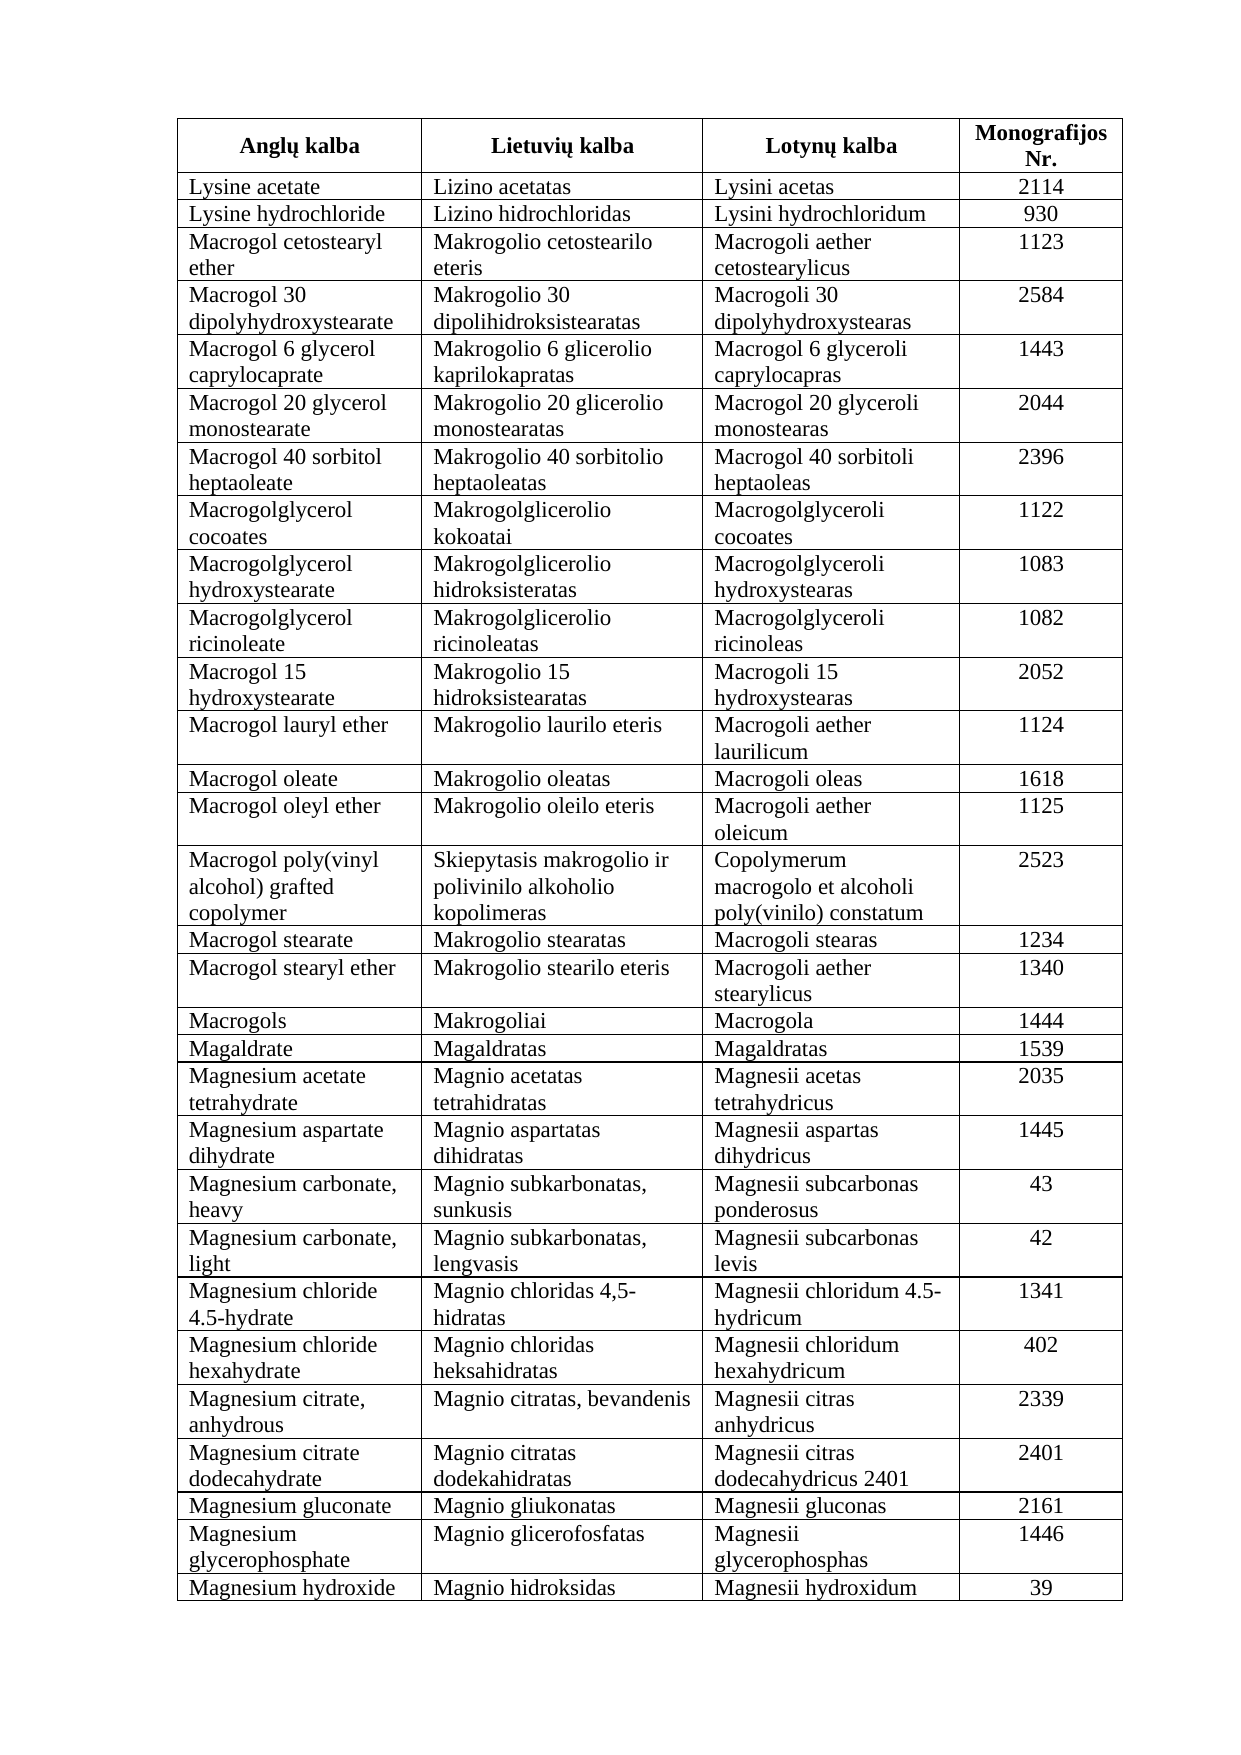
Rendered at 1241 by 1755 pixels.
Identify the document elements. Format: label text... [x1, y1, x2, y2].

table_cell Makrogolio oleatas [422, 765, 702, 792]
table_cell Magaldratas [422, 1035, 702, 1061]
table_cell Makrogolio 30 dipolihidroksistearatas [422, 281, 702, 334]
table_cell 2161 [960, 1493, 1122, 1519]
table_cell Makrogolio stearilo eteris [422, 954, 702, 1007]
table_cell Macrogol poly(vinyl alcohol) grafted copolymer [178, 846, 421, 925]
table_cell Magnio gliukonatas [422, 1493, 702, 1519]
table_cell Copolymerum macrogolo et alcoholi poly(vinilo) constatum [703, 846, 959, 925]
table_cell Magnio hidroksidas [422, 1574, 702, 1600]
table_cell Magnio subkarbonatas, sunkusis [422, 1170, 702, 1223]
table_cell 1340 [960, 954, 1122, 1007]
table_cell 2339 [960, 1385, 1122, 1438]
table_cell Magnesii glycerophosphas [703, 1520, 959, 1572]
table_cell Magnesium aspartate dihydrate [178, 1116, 421, 1169]
table_cell Macrogol 6 glyceroli caprylocapras [703, 335, 959, 388]
table_cell Lizino acetatas [422, 173, 702, 199]
table_cell Macrogol 15 hydroxystearate [178, 658, 421, 710]
table_cell Macrogol 20 glyceroli monostearas [703, 389, 959, 442]
table_cell Magnesium citrate, anhydrous [178, 1385, 421, 1438]
table_cell Macrogol stearate [178, 926, 421, 953]
table_cell 1446 [960, 1520, 1122, 1572]
table_header Lietuvių kalba [422, 119, 702, 172]
table_cell Magaldrate [178, 1035, 421, 1061]
table_cell Makrogolio 40 sorbitolio heptaoleatas [422, 443, 702, 495]
table_cell Makrogolio cetostearilo eteris [422, 228, 702, 280]
table_cell Makrogoliai [422, 1008, 702, 1034]
table_cell Macrogola [703, 1008, 959, 1034]
table_cell Makrogolio 6 glicerolio kaprilokapratas [422, 335, 702, 388]
table_cell Magnesium glycerophosphate [178, 1520, 421, 1572]
table_cell Magnesium carbonate, heavy [178, 1170, 421, 1223]
table_cell Magnesium carbonate, light [178, 1224, 421, 1276]
table_cell 1618 [960, 765, 1122, 792]
table_cell 2584 [960, 281, 1122, 334]
table_cell 1443 [960, 335, 1122, 388]
table_cell Magnesii citras dodecahydricus 2401 [703, 1439, 959, 1491]
table_cell Macrogol oleate [178, 765, 421, 792]
table_cell 1083 [960, 550, 1122, 603]
table_cell 42 [960, 1224, 1122, 1276]
table_cell Macrogoli aether stearylicus [703, 954, 959, 1007]
table_cell Makrogolio laurilo eteris [422, 711, 702, 764]
table_cell Lizino hidrochloridas [422, 200, 702, 227]
table_cell Magnesium citrate dodecahydrate [178, 1439, 421, 1491]
table_cell 1445 [960, 1116, 1122, 1169]
table_cell Magnesium chloride hexahydrate [178, 1331, 421, 1384]
table_cell Macrogol 40 sorbitoli heptaoleas [703, 443, 959, 495]
table_cell 2052 [960, 658, 1122, 710]
table_cell 1082 [960, 604, 1122, 657]
table_cell 2114 [960, 173, 1122, 199]
table_cell 1125 [960, 793, 1122, 845]
table_cell 1444 [960, 1008, 1122, 1034]
table_cell Macrogol stearyl ether [178, 954, 421, 1007]
table_cell Magnio glicerofosfatas [422, 1520, 702, 1572]
table_cell Magnesium gluconate [178, 1493, 421, 1519]
table_cell 2396 [960, 443, 1122, 495]
table_cell Macrogolglyceroli ricinoleas [703, 604, 959, 657]
table_cell Makrogolglicerolio hidroksisteratas [422, 550, 702, 603]
table_header Lotynų kalba [703, 119, 959, 172]
table_cell Magnesii aspartas dihydricus [703, 1116, 959, 1169]
table_cell Lysini hydrochloridum [703, 200, 959, 227]
table_cell 1341 [960, 1278, 1122, 1330]
table_cell Magnesii hydroxidum [703, 1574, 959, 1600]
table_header Monografijos Nr. [960, 119, 1122, 172]
table_cell Macrogoli aether laurilicum [703, 711, 959, 764]
table_cell Magnesii subcarbonas ponderosus [703, 1170, 959, 1223]
table_cell 2044 [960, 389, 1122, 442]
table_cell Magnio citratas dodekahidratas [422, 1439, 702, 1491]
table_cell Makrogolio oleilo eteris [422, 793, 702, 845]
table_cell Lysine hydrochloride [178, 200, 421, 227]
table_cell 1124 [960, 711, 1122, 764]
table_cell Macrogoli aether cetostearylicus [703, 228, 959, 280]
table_cell Magnesii citras anhydricus [703, 1385, 959, 1438]
table_cell Macrogol oleyl ether [178, 793, 421, 845]
table_cell Lysini acetas [703, 173, 959, 199]
table_cell Makrogolglicerolio ricinoleatas [422, 604, 702, 657]
table_cell Magnio aspartatas dihidratas [422, 1116, 702, 1169]
table_cell Skiepytasis makrogolio ir polivinilo alkoholio kopolimeras [422, 846, 702, 925]
table_cell Magnio chloridas 4,5-hidratas [422, 1278, 702, 1330]
table_cell 1539 [960, 1035, 1122, 1061]
table_cell Macrogoli 30 dipolyhydroxystearas [703, 281, 959, 334]
table_cell 2035 [960, 1063, 1122, 1115]
table_cell Macrogoli aether oleicum [703, 793, 959, 845]
table_cell Makrogolglicerolio kokoatai [422, 496, 702, 549]
table_cell Magnesium hydroxide [178, 1574, 421, 1600]
table_cell Magnesii chloridum hexahydricum [703, 1331, 959, 1384]
table_cell 39 [960, 1574, 1122, 1600]
table_cell Macrogoli 15 hydroxystearas [703, 658, 959, 710]
table_cell 1123 [960, 228, 1122, 280]
table_cell Macrogol 30 dipolyhydroxystearate [178, 281, 421, 334]
table_cell Magnio subkarbonatas, lengvasis [422, 1224, 702, 1276]
table_cell Macrogol 40 sorbitol heptaoleate [178, 443, 421, 495]
table_cell Macrogolglycerol hydroxystearate [178, 550, 421, 603]
table_cell Macrogolglyceroli hydroxystearas [703, 550, 959, 603]
table_cell Macrogolglycerol cocoates [178, 496, 421, 549]
table_cell Magnio chloridas heksahidratas [422, 1331, 702, 1384]
table_cell Magnesii acetas tetrahydricus [703, 1063, 959, 1115]
table_cell Magaldratas [703, 1035, 959, 1061]
table_cell Magnesium chloride 4.5-hydrate [178, 1278, 421, 1330]
table_cell 2523 [960, 846, 1122, 925]
table_cell Makrogolio 20 glicerolio monostearatas [422, 389, 702, 442]
table_cell 1234 [960, 926, 1122, 953]
table_cell Magnesii subcarbonas levis [703, 1224, 959, 1276]
table_cell Macrogolglycerol ricinoleate [178, 604, 421, 657]
table_cell Magnesii gluconas [703, 1493, 959, 1519]
table_cell Macrogol cetostearyl ether [178, 228, 421, 280]
table_cell Magnesium acetate tetrahydrate [178, 1063, 421, 1115]
table_cell 1122 [960, 496, 1122, 549]
table_cell 402 [960, 1331, 1122, 1384]
table_cell Macrogol 20 glycerol monostearate [178, 389, 421, 442]
table_cell Lysine acetate [178, 173, 421, 199]
table_cell 2401 [960, 1439, 1122, 1491]
table_cell Macrogoli oleas [703, 765, 959, 792]
table_cell Magnio citratas, bevandenis [422, 1385, 702, 1438]
table_cell Macrogols [178, 1008, 421, 1034]
table_cell Macrogol 6 glycerol caprylocaprate [178, 335, 421, 388]
table_cell 930 [960, 200, 1122, 227]
table_cell Macrogoli stearas [703, 926, 959, 953]
table_cell Macrogolglyceroli cocoates [703, 496, 959, 549]
table_cell Magnesii chloridum 4.5-hydricum [703, 1278, 959, 1330]
table_cell 43 [960, 1170, 1122, 1223]
table_cell Macrogol lauryl ether [178, 711, 421, 764]
table_header Anglų kalba [178, 119, 421, 172]
table_cell Magnio acetatas tetrahidratas [422, 1063, 702, 1115]
table_cell Makrogolio stearatas [422, 926, 702, 953]
table_cell Makrogolio 15 hidroksistearatas [422, 658, 702, 710]
